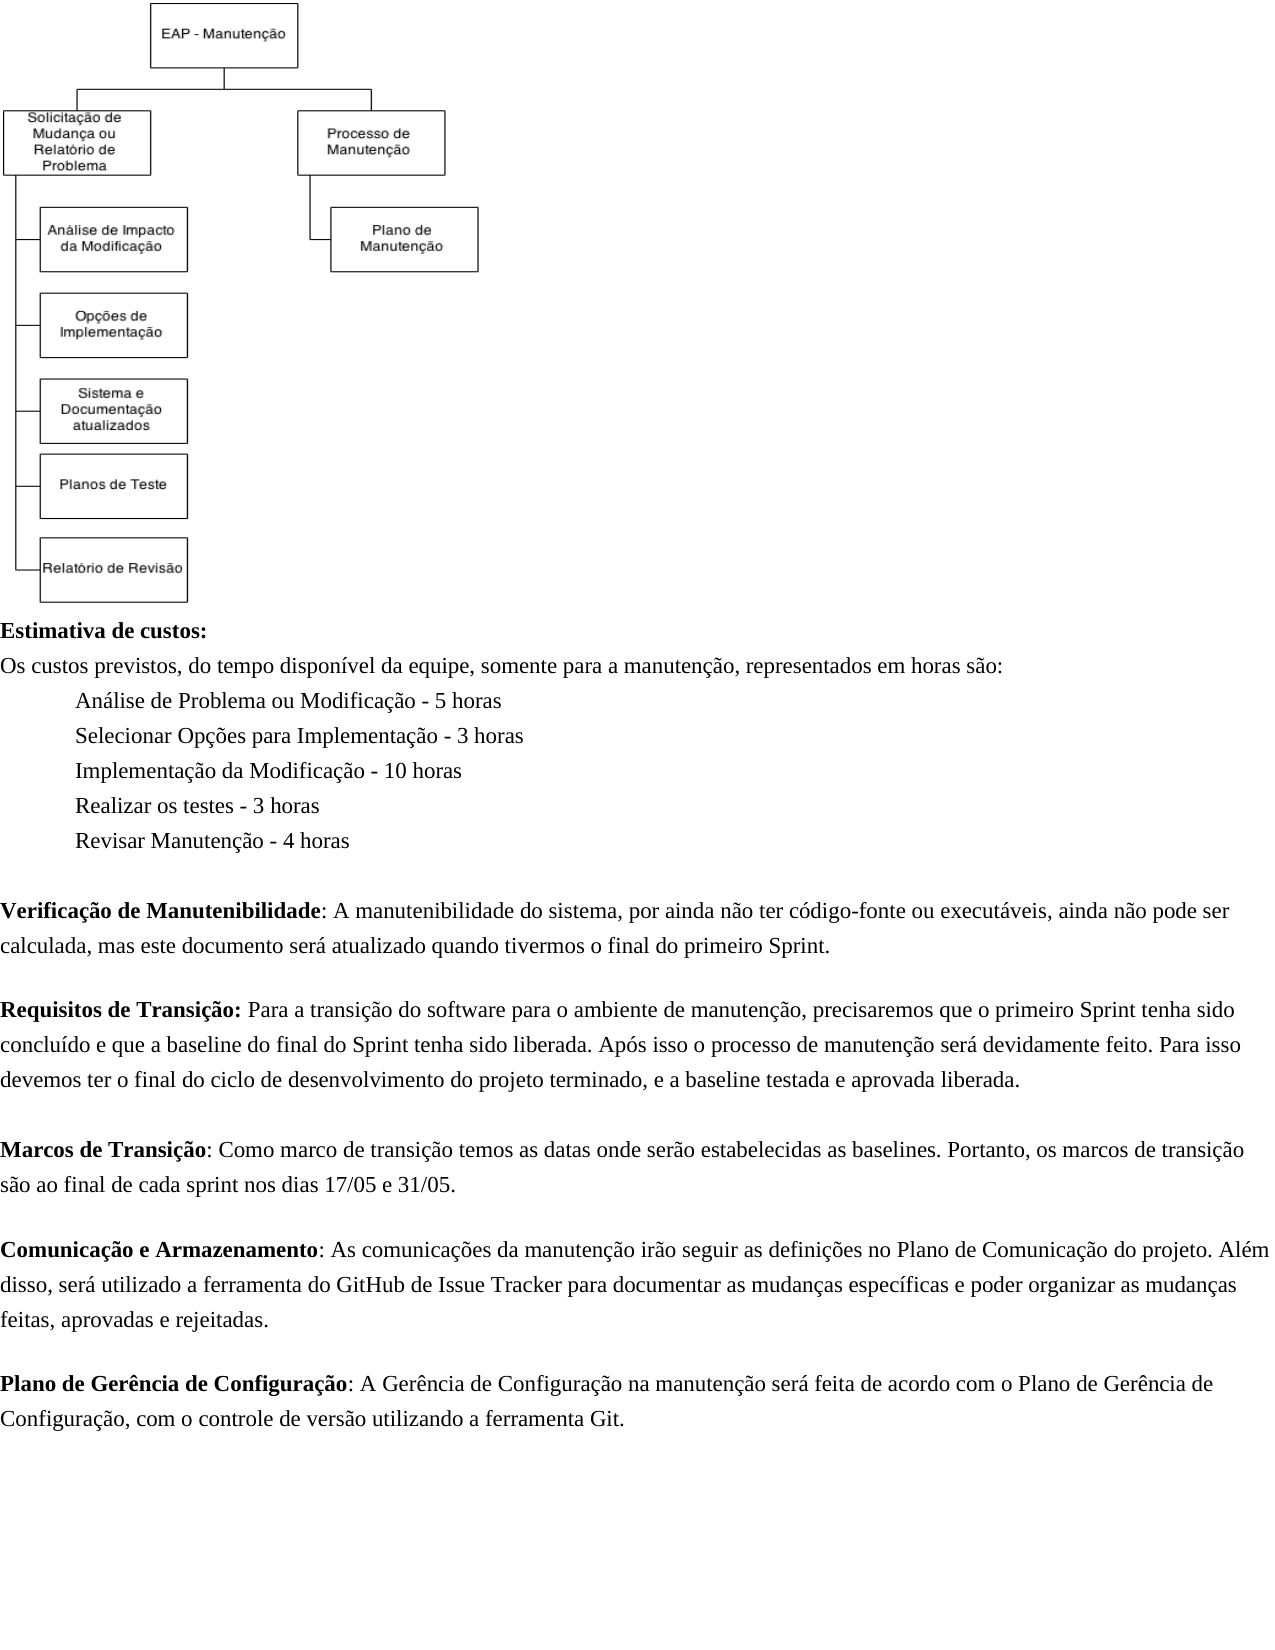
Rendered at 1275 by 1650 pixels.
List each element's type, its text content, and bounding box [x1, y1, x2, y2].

text Revisar Manutenção - 4 horas [0, 828, 1275, 854]
text Selecionar Opções para Implementação - 3 horas [0, 723, 1275, 749]
text Plano de Gerência de Configuração: A Gerência de Configuração na manutenção será feita de acordo com o Plano de Gerência de Configuração, com o controle de versão utilizando a ferramenta Git. [0, 1371, 1275, 1431]
text Comunicação e Armazenamento: As comunicações da manutenção irão seguir as definições no Plano de Comunicação do projeto. Além disso, será utilizado a ferramenta do GitHub de Issue Tracker para documentar as mudanças específicas e poder organizar as mudanças feitas, aprovadas e rejeitadas. [0, 1237, 1275, 1332]
text Estimativa de custos: [0, 618, 1275, 644]
text Implementação da Modificação - 10 horas [0, 758, 1275, 784]
text Requisitos de Transição: Para a transição do software para o ambiente de manutenção, precisaremos que o primeiro Sprint tenha sido concluído e que a baseline do final do Sprint tenha sido liberada. Após isso o processo de manutenção será devidamente feito. Para isso devemos ter o final do ciclo de desenvolvimento do projeto terminado, e a baseline testada e aprovada liberada. [0, 997, 1275, 1093]
picture [3, 3, 480, 606]
text Análise de Problema ou Modificação - 5 horas [0, 688, 1275, 714]
text Verificação de Manutenibilidade: A manutenibilidade do sistema, por ainda não ter código-fonte ou executáveis, ainda não pode ser calculada, mas este documento será atualizado quando tivermos o final do primeiro Sprint. [0, 898, 1275, 959]
text Marcos de Transição: Como marco de transição temos as datas onde serão estabelecidas as baselines. Portanto, os marcos de transição são ao final de cada sprint nos dias 17/05 e 31/05. [0, 1137, 1275, 1198]
text Realizar os testes - 3 horas [0, 793, 1275, 819]
text Os custos previstos, do tempo disponível da equipe, somente para a manutenção, representados em horas são: [0, 653, 1275, 679]
